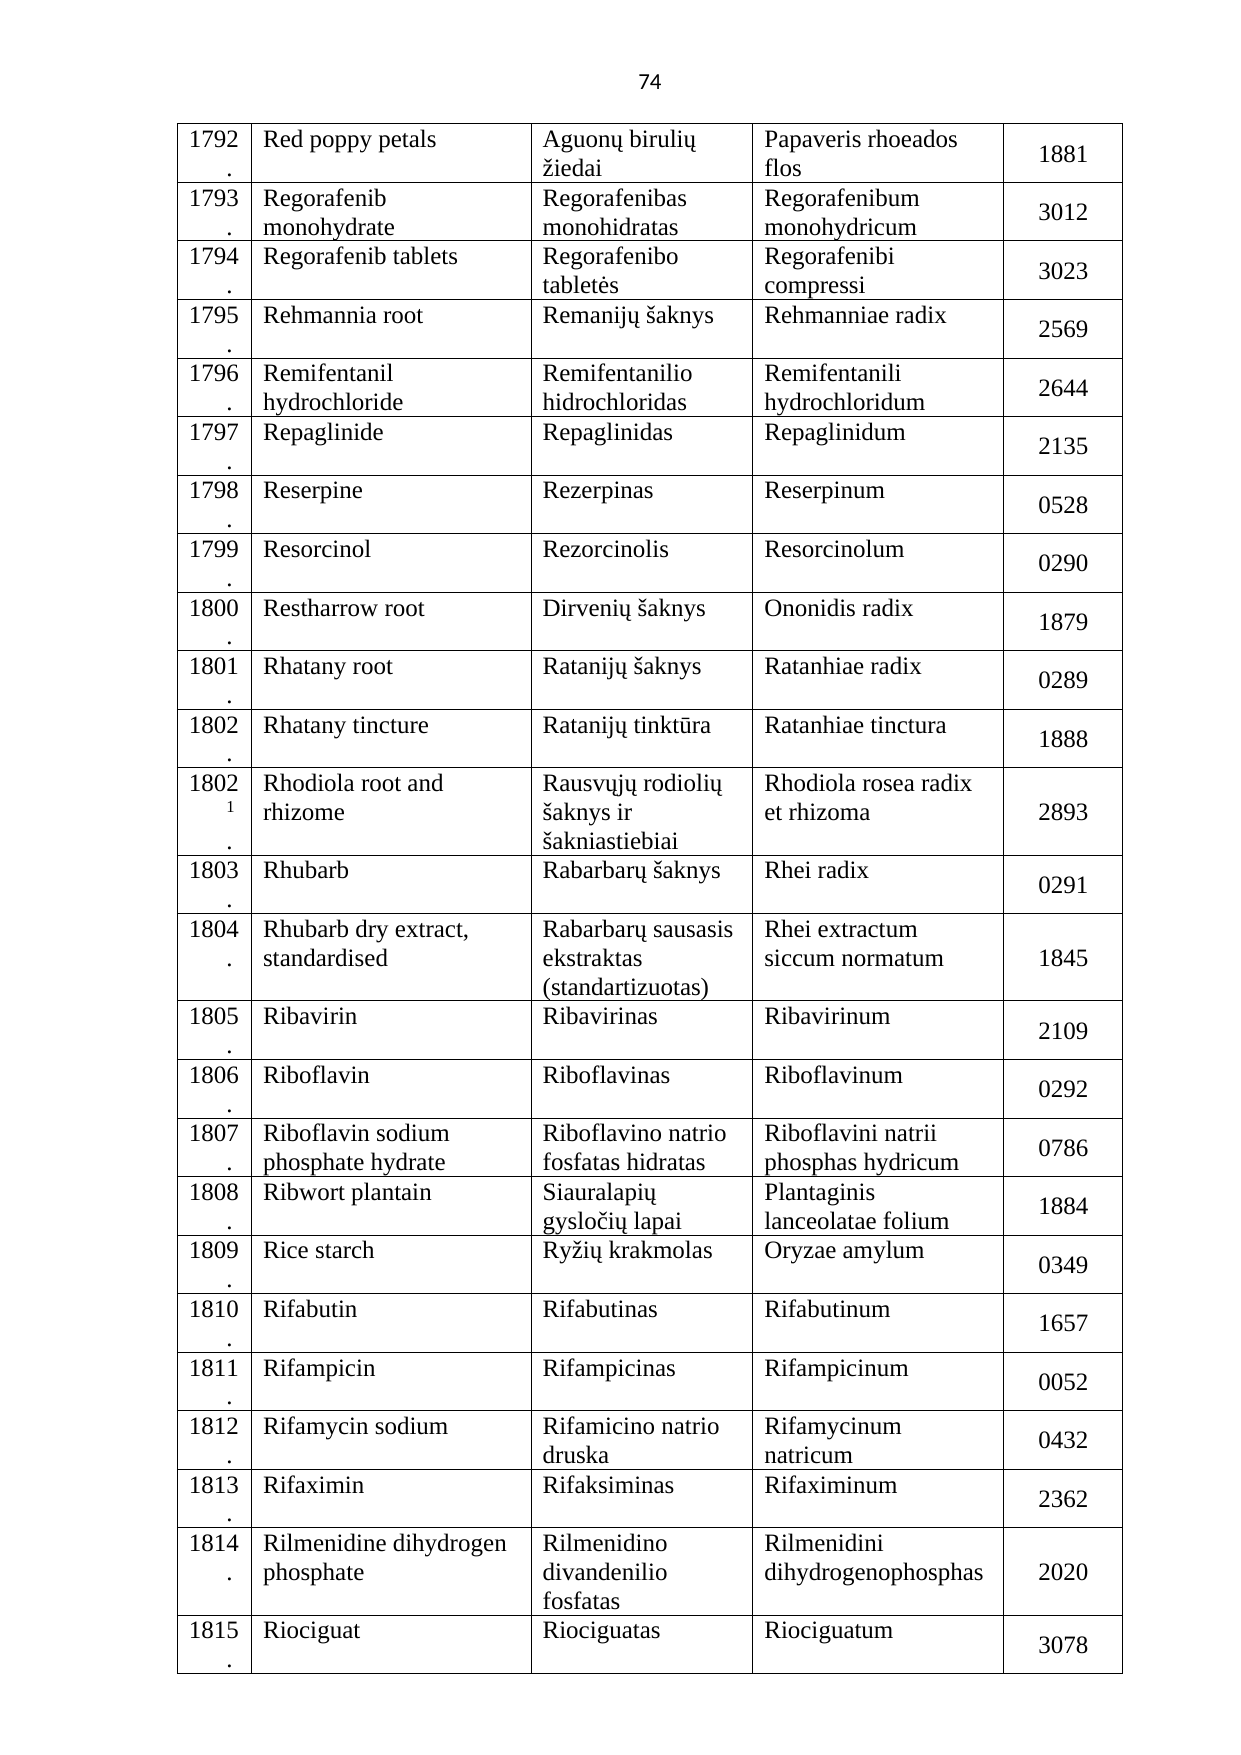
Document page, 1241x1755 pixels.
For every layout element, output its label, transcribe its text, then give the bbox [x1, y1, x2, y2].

table_cell 1799. [178, 534, 251, 592]
table_cell Ratanijų tinktūra [532, 710, 752, 767]
table_cell 0290 [1004, 534, 1122, 592]
table_cell 1792. [178, 124, 251, 182]
table_cell Riboflavinum [753, 1060, 1003, 1117]
table_cell 1802. [178, 710, 251, 767]
table_cell Rifamycinum natricum [753, 1411, 1003, 1469]
table_cell Rifaximin [252, 1470, 531, 1527]
table_cell Rhei extractum siccum normatum [753, 914, 1003, 1000]
table_cell Plantaginis lanceolatae folium [753, 1177, 1003, 1234]
table_cell Rhubarb dry extract, standardised [252, 914, 531, 1000]
table_cell 1881 [1004, 124, 1122, 182]
table_cell Rhodiola root and rhizome [252, 768, 531, 854]
table_cell Rilmenidine dihydrogen phosphate [252, 1528, 531, 1614]
table_cell 1794. [178, 241, 251, 299]
table_cell Rifampicinum [753, 1353, 1003, 1410]
table_cell Reserpine [252, 476, 531, 533]
table_cell Rhei radix [753, 856, 1003, 913]
table_cell 2362 [1004, 1470, 1122, 1527]
table_cell 1805. [178, 1001, 251, 1059]
table_cell Rifamicino natrio druska [532, 1411, 752, 1469]
table_cell 2893 [1004, 768, 1122, 854]
table_cell Ribavirin [252, 1001, 531, 1059]
table_cell Ononidis radix [753, 593, 1003, 650]
table_cell Papaveris rhoeados flos [753, 124, 1003, 182]
table_cell 1815. [178, 1616, 251, 1673]
table_cell Regorafenib tablets [252, 241, 531, 299]
table_cell Rifabutin [252, 1294, 531, 1352]
table_cell 1884 [1004, 1177, 1122, 1234]
table_cell 1804. [178, 914, 251, 1000]
table_cell Riociguatas [532, 1616, 752, 1673]
table_cell Aguonų birulių žiedai [532, 124, 752, 182]
table_cell Red poppy petals [252, 124, 531, 182]
table_cell 0289 [1004, 651, 1122, 709]
table_cell 1812. [178, 1411, 251, 1469]
table_cell Riboflavin [252, 1060, 531, 1117]
table_cell 1796. [178, 359, 251, 416]
table_cell 0786 [1004, 1119, 1122, 1176]
table_cell 2135 [1004, 417, 1122, 474]
table_cell Rezorcinolis [532, 534, 752, 592]
table_cell Rhodiola rosea radix et rhizoma [753, 768, 1003, 854]
table_cell 1797. [178, 417, 251, 474]
table_cell Repaglinide [252, 417, 531, 474]
table_cell 2644 [1004, 359, 1122, 416]
table_cell Resorcinolum [753, 534, 1003, 592]
table_cell 1798. [178, 476, 251, 533]
table_cell Riociguatum [753, 1616, 1003, 1673]
table_cell Rifamycin sodium [252, 1411, 531, 1469]
table_cell Regorafenibo tabletės [532, 241, 752, 299]
table_cell 1879 [1004, 593, 1122, 650]
table_cell Remifentanil hydrochloride [252, 359, 531, 416]
table_cell Ratanhiae tinctura [753, 710, 1003, 767]
table_cell Ryžių krakmolas [532, 1236, 752, 1293]
table_cell Rifampicinas [532, 1353, 752, 1410]
table_cell Rhatany tincture [252, 710, 531, 767]
table_cell 1806. [178, 1060, 251, 1117]
table_cell 1845 [1004, 914, 1122, 1000]
table_cell 2109 [1004, 1001, 1122, 1059]
table_cell 1809. [178, 1236, 251, 1293]
table_cell Regorafenibum monohydricum [753, 183, 1003, 240]
table_cell 1657 [1004, 1294, 1122, 1352]
table_cell Remifentanilio hidrochloridas [532, 359, 752, 416]
table_cell Ribavirinas [532, 1001, 752, 1059]
table_cell 2569 [1004, 300, 1122, 357]
table_cell Siauralapių gysločių lapai [532, 1177, 752, 1234]
table_cell Riboflavin sodium phosphate hydrate [252, 1119, 531, 1176]
table_cell 0349 [1004, 1236, 1122, 1293]
table_cell Rifabutinum [753, 1294, 1003, 1352]
table_cell 0432 [1004, 1411, 1122, 1469]
table_cell Riboflavino natrio fosfatas hidratas [532, 1119, 752, 1176]
table_cell Rehmanniae radix [753, 300, 1003, 357]
table_cell Regorafenibas monohidratas [532, 183, 752, 240]
table_cell Repaglinidas [532, 417, 752, 474]
table_cell Ribwort plantain [252, 1177, 531, 1234]
table_cell 0528 [1004, 476, 1122, 533]
table_cell 1814. [178, 1528, 251, 1614]
table_cell 2020 [1004, 1528, 1122, 1614]
table_cell Riociguat [252, 1616, 531, 1673]
table_cell Remanijų šaknys [532, 300, 752, 357]
table_cell Oryzae amylum [753, 1236, 1003, 1293]
table_cell 1808. [178, 1177, 251, 1234]
table_cell Rifampicin [252, 1353, 531, 1410]
table_cell Rabarbarų šaknys [532, 856, 752, 913]
table_cell 1803. [178, 856, 251, 913]
table_cell 3012 [1004, 183, 1122, 240]
table_cell Riboflavini natrii phosphas hydricum [753, 1119, 1003, 1176]
table_cell Ratanhiae radix [753, 651, 1003, 709]
table_cell Rehmannia root [252, 300, 531, 357]
table_cell 1810. [178, 1294, 251, 1352]
table_cell 1888 [1004, 710, 1122, 767]
table_cell Ratanijų šaknys [532, 651, 752, 709]
table_cell Rausvųjų rodiolių šaknys ir šakniastiebiai [532, 768, 752, 854]
table_cell Rifaksiminas [532, 1470, 752, 1527]
table_cell Rifaximinum [753, 1470, 1003, 1527]
table_cell 1801. [178, 651, 251, 709]
table_cell 0052 [1004, 1353, 1122, 1410]
table_cell 1807. [178, 1119, 251, 1176]
table_cell Rhatany root [252, 651, 531, 709]
table_cell 1800. [178, 593, 251, 650]
table_cell Resorcinol [252, 534, 531, 592]
table_cell Restharrow root [252, 593, 531, 650]
table_cell Regorafenib monohydrate [252, 183, 531, 240]
table_cell 3078 [1004, 1616, 1122, 1673]
table_cell Rhubarb [252, 856, 531, 913]
table_cell Rilmenidini dihydrogenophosphas [753, 1528, 1003, 1614]
table_cell 1793. [178, 183, 251, 240]
table_cell Regorafenibi compressi [753, 241, 1003, 299]
table_cell 1813. [178, 1470, 251, 1527]
table_cell Rifabutinas [532, 1294, 752, 1352]
table_cell Riboflavinas [532, 1060, 752, 1117]
table_cell 0292 [1004, 1060, 1122, 1117]
table_cell Ribavirinum [753, 1001, 1003, 1059]
table_cell Repaglinidum [753, 417, 1003, 474]
table_cell Reserpinum [753, 476, 1003, 533]
table_cell 0291 [1004, 856, 1122, 913]
table_cell Rilmenidino divandenilio fosfatas [532, 1528, 752, 1614]
table_cell Remifentanili hydrochloridum [753, 359, 1003, 416]
table_cell 1811. [178, 1353, 251, 1410]
table_cell 1795. [178, 300, 251, 357]
table_cell 3023 [1004, 241, 1122, 299]
table_cell Rice starch [252, 1236, 531, 1293]
table_cell Dirvenių šaknys [532, 593, 752, 650]
table_cell 18021. [178, 768, 251, 854]
table_cell Rezerpinas [532, 476, 752, 533]
table_cell Rabarbarų sausasis ekstraktas (standartizuotas) [532, 914, 752, 1000]
